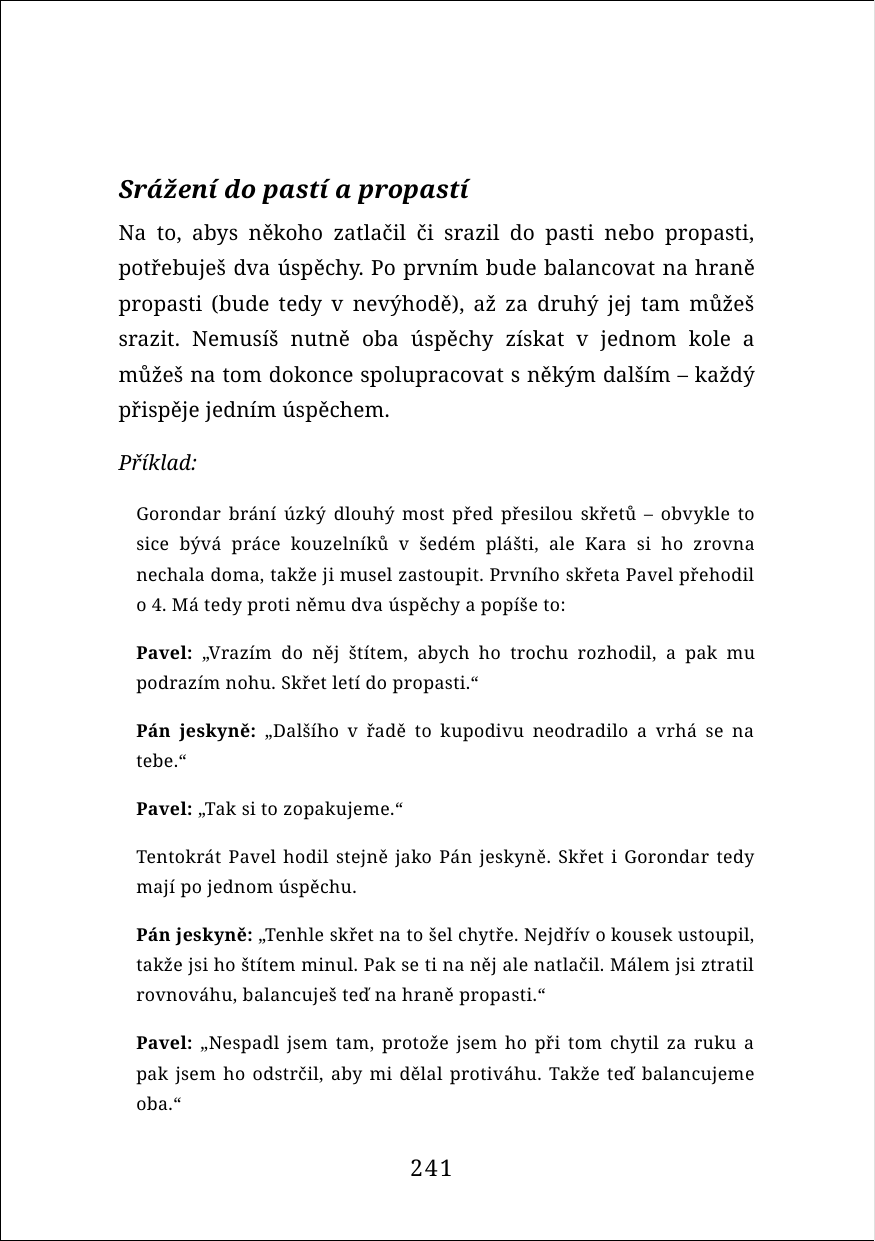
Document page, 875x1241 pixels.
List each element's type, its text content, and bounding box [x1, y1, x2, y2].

subtitle Srážení do pastí a propastí [118, 172, 756, 206]
text Gorondar brání úzký dlouhý most před přesilou skřetů – obvykle to sice bývá práce kouzelníků v šedém plášti, ale Kara si ho zrovna nechala doma, takže ji musel zastoupit. Prvního skřeta Pavel přehodil o 4. Má tedy proti němu dva úspěchy a popíše to: [136, 502, 756, 616]
text Pán jeskyně: „Tenhle skřet na to šel chytře. Nejdřív o kousek ustoupil, takže jsi ho štítem minul. Pak se ti na něj ale natlačil. Málem jsi ztratil rovnováhu, balancuješ teď na hraně propasti.“ [136, 922, 756, 1007]
text Pavel: „Tak si to zopakujeme.“ [136, 796, 756, 821]
text Pavel: „Vrazím do něj štítem, abych ho trochu rozhodil, a pak mu podrazím nohu. Skřet letí do propasti.“ [136, 640, 756, 694]
text Pán jeskyně: „Dalšího v řadě to kupodivu neodradilo a vrhá se na tebe.“ [136, 718, 756, 773]
text Příklad: [118, 448, 756, 477]
text Pavel: „Nespadl jsem tam, protože jsem ho při tom chytil za ruku a pak jsem ho odstrčil, aby mi dělal protiváhu. Takže teď balancujeme oba.“ [136, 1031, 756, 1115]
text Na to, abys někoho zatlačil či srazil do pasti nebo propasti, potřebuješ dva úspěchy. Po prvním bude balancovat na hraně propasti (bude tedy v nevýhodě), až za druhý jej tam můžeš srazit. Nemusíš nutně oba úspěchy získat v jednom kole a můžeš na tom dokonce spolupracovat s někým dalším – každý přispěje jedním úspěchem. [118, 218, 756, 424]
text Tentokrát Pavel hodil stejně jako Pán jeskyně. Skřet i Gorondar tedy mají po jednom úspěchu. [136, 844, 756, 899]
